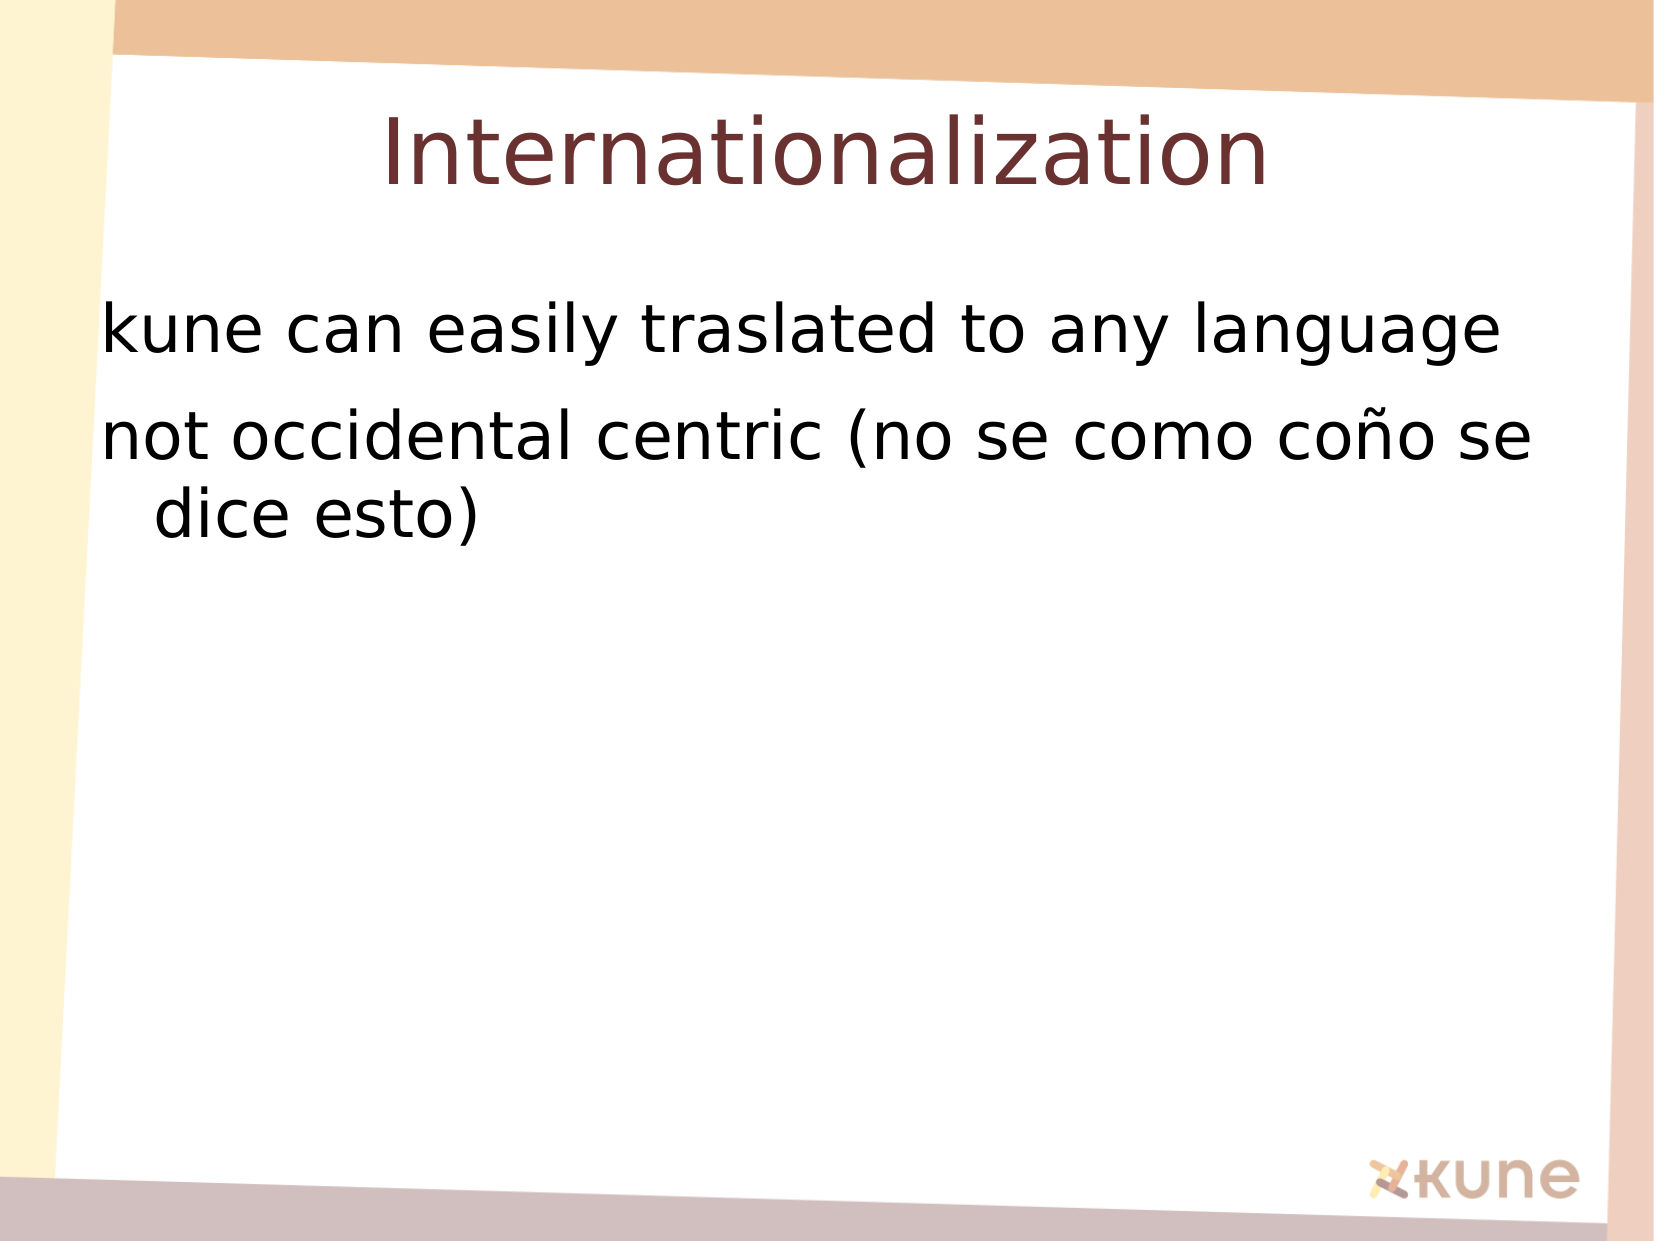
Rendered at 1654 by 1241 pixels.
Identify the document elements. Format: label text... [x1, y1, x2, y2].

title Internationalization [82, 56, 1571, 250]
list kune can easily traslated to any language not occidental centric (no se como coño se dice esto) [82, 290, 1571, 1094]
picture [0, 0, 1654, 1241]
